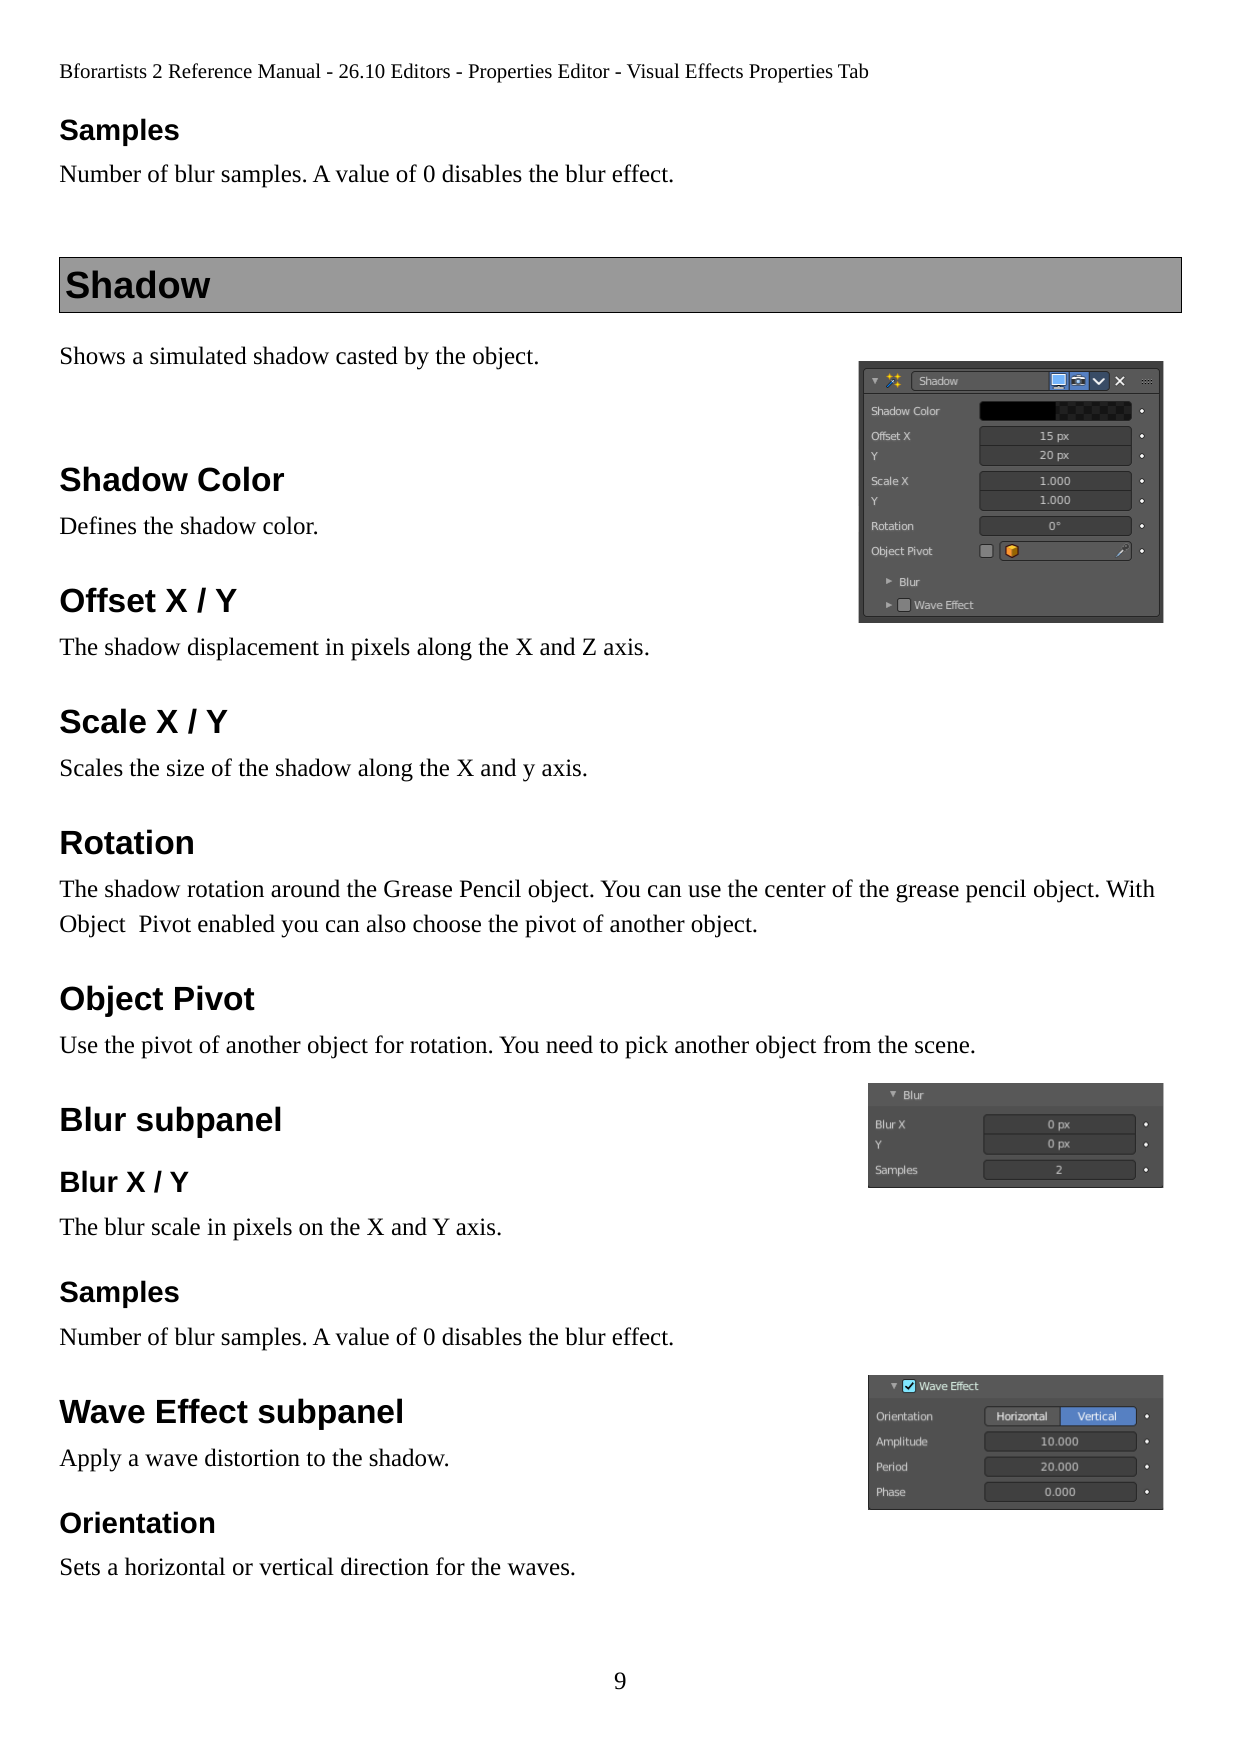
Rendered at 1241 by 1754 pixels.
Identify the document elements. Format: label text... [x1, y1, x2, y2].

subtitle Samples [59, 113, 1181, 146]
text Sets a horizontal or vertical direction for the waves. [59, 1552, 1181, 1581]
picture [858, 361, 1164, 623]
subtitle Shadow Color [59, 460, 858, 499]
subtitle Object Pivot [59, 979, 1181, 1017]
text Apply a wave distortion to the shadow. [59, 1443, 868, 1471]
text Scales the size of the shadow along the X and y axis. [59, 753, 1181, 782]
text Number of blur samples. A value of 0 disables the blur effect. [59, 1322, 1181, 1350]
subtitle Scale X / Y [59, 702, 1181, 741]
text Number of blur samples. A value of 0 disables the blur effect. [59, 159, 1181, 188]
subtitle Rotation [59, 823, 1181, 862]
subtitle Wave Effect subpanel [59, 1391, 868, 1430]
subtitle Samples [59, 1275, 1181, 1309]
subtitle [1164, 460, 1181, 499]
subtitle [1164, 581, 1181, 620]
text Use the pivot of another object for rotation. You need to pick another object from the scene. [59, 1030, 1181, 1058]
subtitle Blur subpanel [59, 1100, 868, 1138]
text Defines the shadow color. [59, 511, 858, 540]
text The shadow rotation around the Grease Pencil object. You can use the center of the grease pencil object. With Object Pivot enabled you can also choose the pivot of another object. [59, 874, 1181, 937]
picture [868, 1083, 1164, 1188]
text The blur scale in pixels on the X and Y axis. [59, 1212, 1181, 1240]
text The shadow displacement in pixels along the X and Z axis. [59, 632, 1181, 661]
table_header Shadow [60, 258, 1181, 312]
subtitle Orientation [59, 1506, 1181, 1540]
subtitle [1164, 1391, 1181, 1430]
picture [868, 1375, 1164, 1510]
subtitle [1164, 1100, 1181, 1138]
text Shows a simulated shadow casted by the object. [59, 341, 1181, 370]
subtitle Offset X / Y [59, 581, 858, 620]
subtitle Blur X / Y [59, 1165, 1181, 1199]
